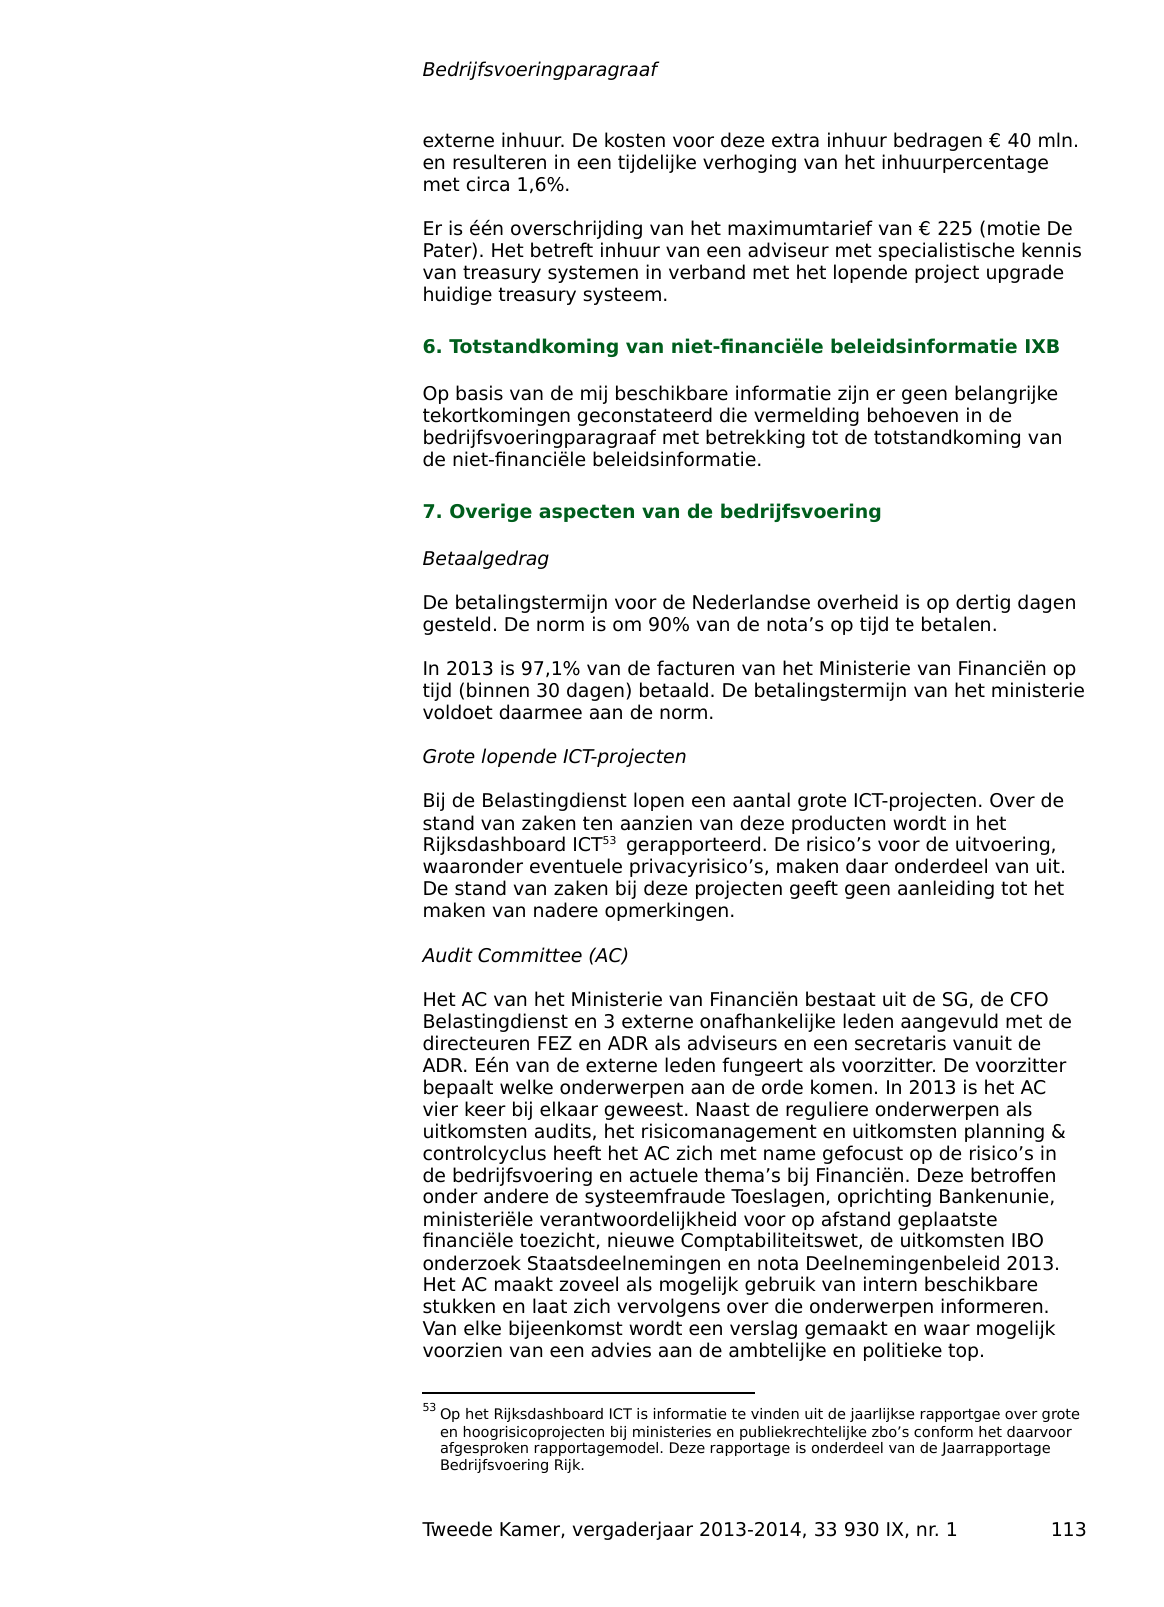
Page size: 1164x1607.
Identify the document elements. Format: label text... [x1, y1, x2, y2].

subtitle 7. Overige aspecten van de bedrijfsvoering [422, 501, 1087, 523]
text Het AC van het Ministerie van Financiën bestaat uit de SG, de CFO Belastingdienst en 3 externe onafhankelijke leden aangevuld met de directeuren FEZ en ADR als adviseurs en een secretaris vanuit de ADR. Eén van de externe leden fungeert als voorzitter. De voorzitter bepaalt welke onderwerpen aan de orde komen. In 2013 is het AC vier keer bij elkaar geweest. Naast de reguliere onderwerpen als uitkomsten audits, het risicomanagement en uitkomsten planning & controlcyclus heeft het AC zich met name gefocust op de risico’s in de bedrijfsvoering en actuele thema’s bij Financiën. Deze betroffen onder andere de systeemfraude Toeslagen, oprichting Bankenunie, ministeriële verantwoordelijkheid voor op afstand geplaatste financiële toezicht, nieuwe Comptabiliteitswet, de uitkomsten IBO onderzoek Staatsdeelnemingen en nota Deelnemingenbeleid 2013. Het AC maakt zoveel als mogelijk gebruik van intern beschikbare stukken en laat zich vervolgens over die onderwerpen informeren. Van elke bijeenkomst wordt een verslag gemaakt en waar mogelijk voorzien van een advies aan de ambtelijke en politieke top. [422, 989, 1087, 1362]
subtitle Grote lopende ICT-projecten [422, 746, 1087, 768]
text Op het Rijksdashboard ICT is informatie te vinden uit de jaarlijkse rapportgae over grote en hoogrisicoprojecten bij ministeries en publiekrechtelijke zbo’s conform het daarvoor afgesproken rapportagemodel. Deze rapportage is onderdeel van de Jaarrapportage Bedrijfsvoering Rijk. [422, 1402, 1087, 1474]
text Bij de Belastingdienst lopen een aantal grote ICT-projecten. Over de stand van zaken ten aanzien van deze producten wordt in het Rijksdashboard ICT gerapporteerd. De risico’s voor de uitvoering, waaronder eventuele privacyrisico’s, maken daar onderdeel van uit. De stand van zaken bij deze projecten geeft geen aanleiding tot het maken van nadere opmerkingen. [422, 790, 1087, 922]
text Op basis van de mij beschikbare informatie zijn er geen belangrijke tekortkomingen geconstateerd die vermelding behoeven in de bedrijfsvoeringparagraaf met betrekking tot de totstandkoming van de niet-financiële beleidsinformatie. [422, 383, 1087, 471]
subtitle Audit Committee (AC) [422, 944, 1087, 966]
text Er is één overschrijding van het maximumtarief van € 225 (motie De Pater). Het betreft inhuur van een adviseur met specialistische kennis van treasury systemen in verband met het lopende project upgrade huidige treasury systeem. [422, 218, 1087, 306]
text In 2013 is 97,1% van de facturen van het Ministerie van Financiën op tijd (binnen 30 dagen) betaald. De betalingstermijn van het ministerie voldoet daarmee aan de norm. [422, 658, 1087, 724]
text De betalingstermijn voor de Nederlandse overheid is op dertig dagen gesteld. De norm is om 90% van de nota’s op tijd te betalen. [422, 592, 1087, 636]
subtitle Betaalgedrag [422, 548, 1087, 570]
subtitle 6. Totstandkoming van niet-financiële beleidsinformatie IXB [422, 336, 1087, 358]
text externe inhuur. De kosten voor deze extra inhuur bedragen € 40 mln. en resulteren in een tijdelijke verhoging van het inhuurpercentage met circa 1,6%. [422, 130, 1087, 196]
